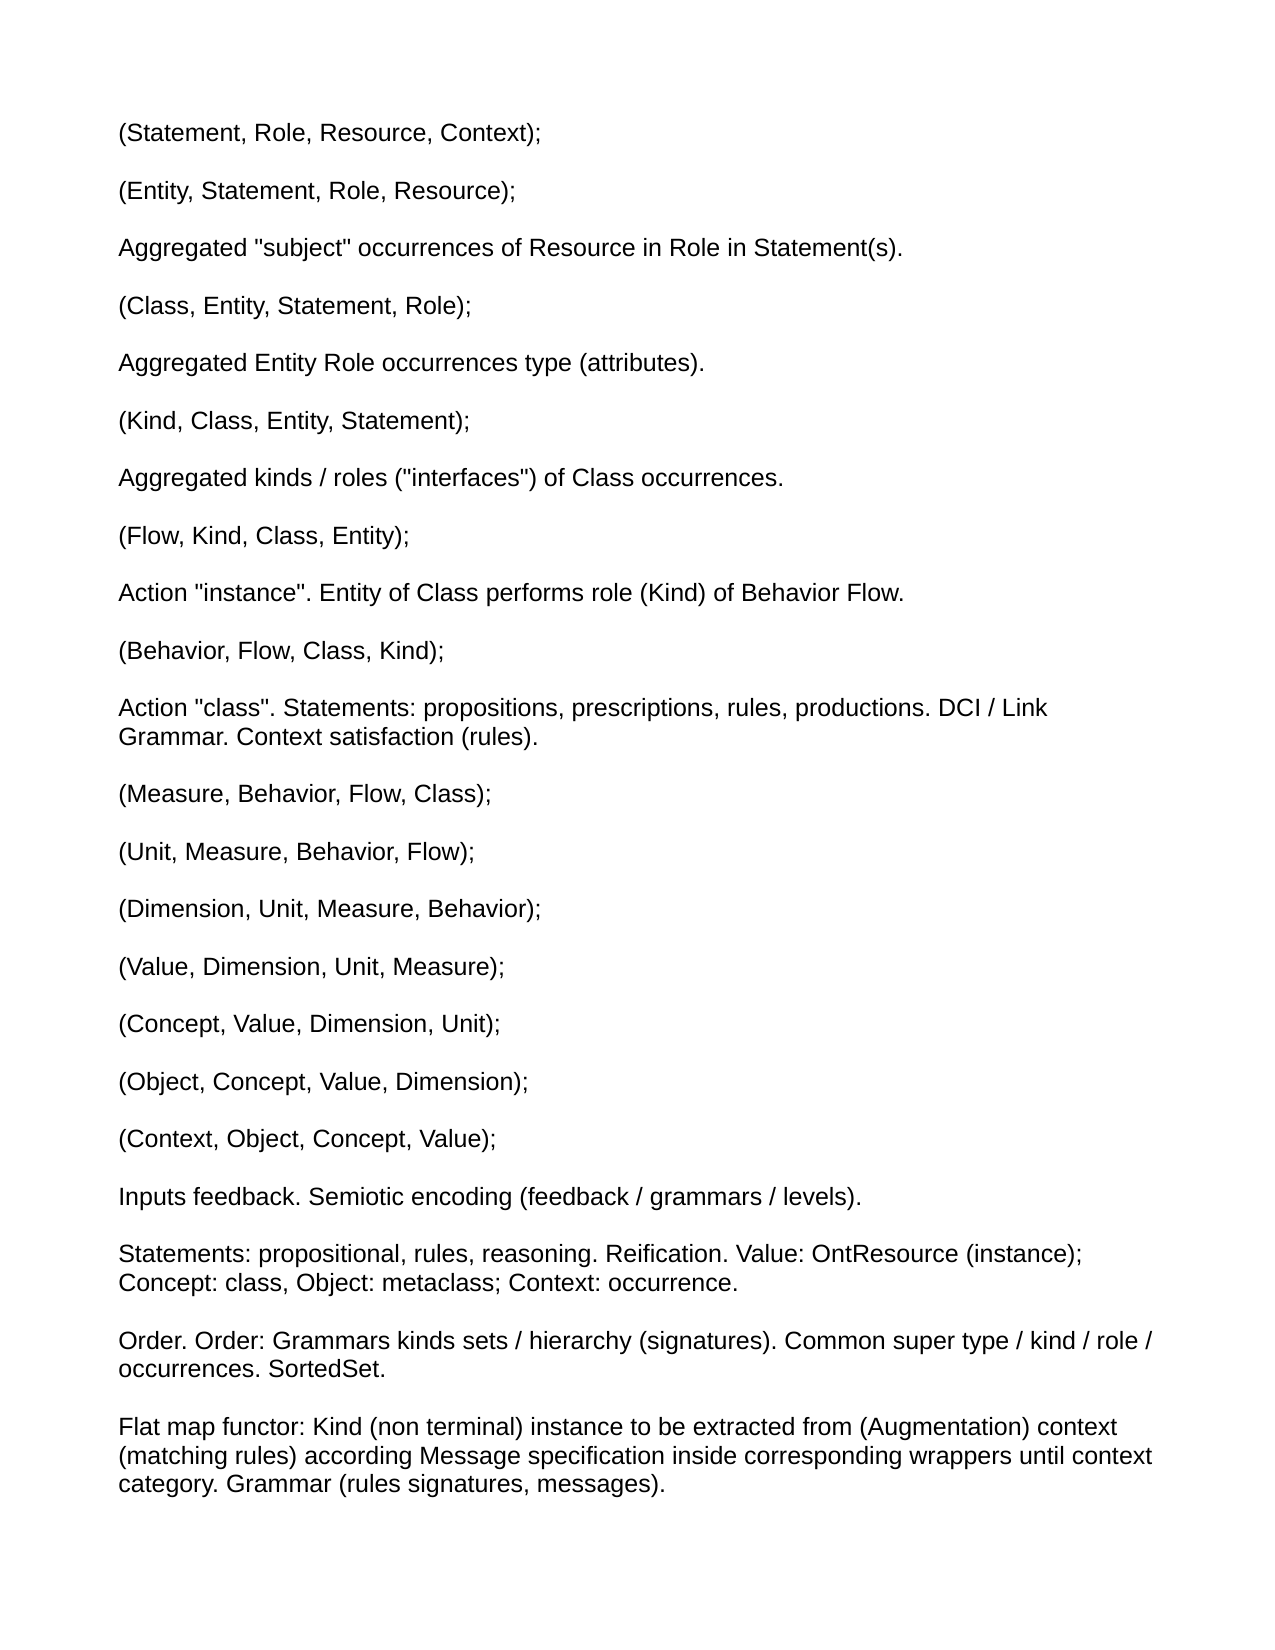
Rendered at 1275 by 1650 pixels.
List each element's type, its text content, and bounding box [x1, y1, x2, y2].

text (Dimension, Unit, Measure, Behavior); [118, 894, 1157, 923]
text Inputs feedback. Semiotic encoding (feedback / grammars / levels). [118, 1182, 1157, 1211]
text (Class, Entity, Statement, Role); [118, 291, 1157, 319]
text (Measure, Behavior, Flow, Class); [118, 779, 1157, 808]
text Action "class". Statements: propositions, prescriptions, rules, productions. DCI / Link Grammar. Context satisfaction (rules). [118, 693, 1157, 751]
text (Unit, Measure, Behavior, Flow); [118, 837, 1157, 866]
text Aggregated kinds / roles ("interfaces") of Class occurrences. [118, 463, 1157, 492]
text (Statement, Role, Resource, Context); [118, 118, 1157, 147]
text Statements: propositional, rules, reasoning. Reification. Value: OntResource (instance); Concept: class, Object: metaclass; Context: occurrence. [118, 1239, 1157, 1297]
text Aggregated "subject" occurrences of Resource in Role in Statement(s). [118, 233, 1157, 262]
text (Kind, Class, Entity, Statement); [118, 406, 1157, 434]
text (Object, Concept, Value, Dimension); [118, 1067, 1157, 1096]
text (Concept, Value, Dimension, Unit); [118, 1009, 1157, 1038]
text (Value, Dimension, Unit, Measure); [118, 952, 1157, 981]
text Aggregated Entity Role occurrences type (attributes). [118, 348, 1157, 377]
text (Flow, Kind, Class, Entity); [118, 521, 1157, 549]
text (Context, Object, Concept, Value); [118, 1124, 1157, 1153]
text (Entity, Statement, Role, Resource); [118, 176, 1157, 204]
text Flat map functor: Kind (non terminal) instance to be extracted from (Augmentation) context (matching rules) according Message specification inside corresponding wrappers until context category. Grammar (rules signatures, messages). [118, 1412, 1157, 1498]
text Action "instance". Entity of Class performs role (Kind) of Behavior Flow. [118, 578, 1157, 607]
text Order. Order: Grammars kinds sets / hierarchy (signatures). Common super type / kind / role / occurrences. SortedSet. [118, 1326, 1157, 1383]
text (Behavior, Flow, Class, Kind); [118, 636, 1157, 664]
